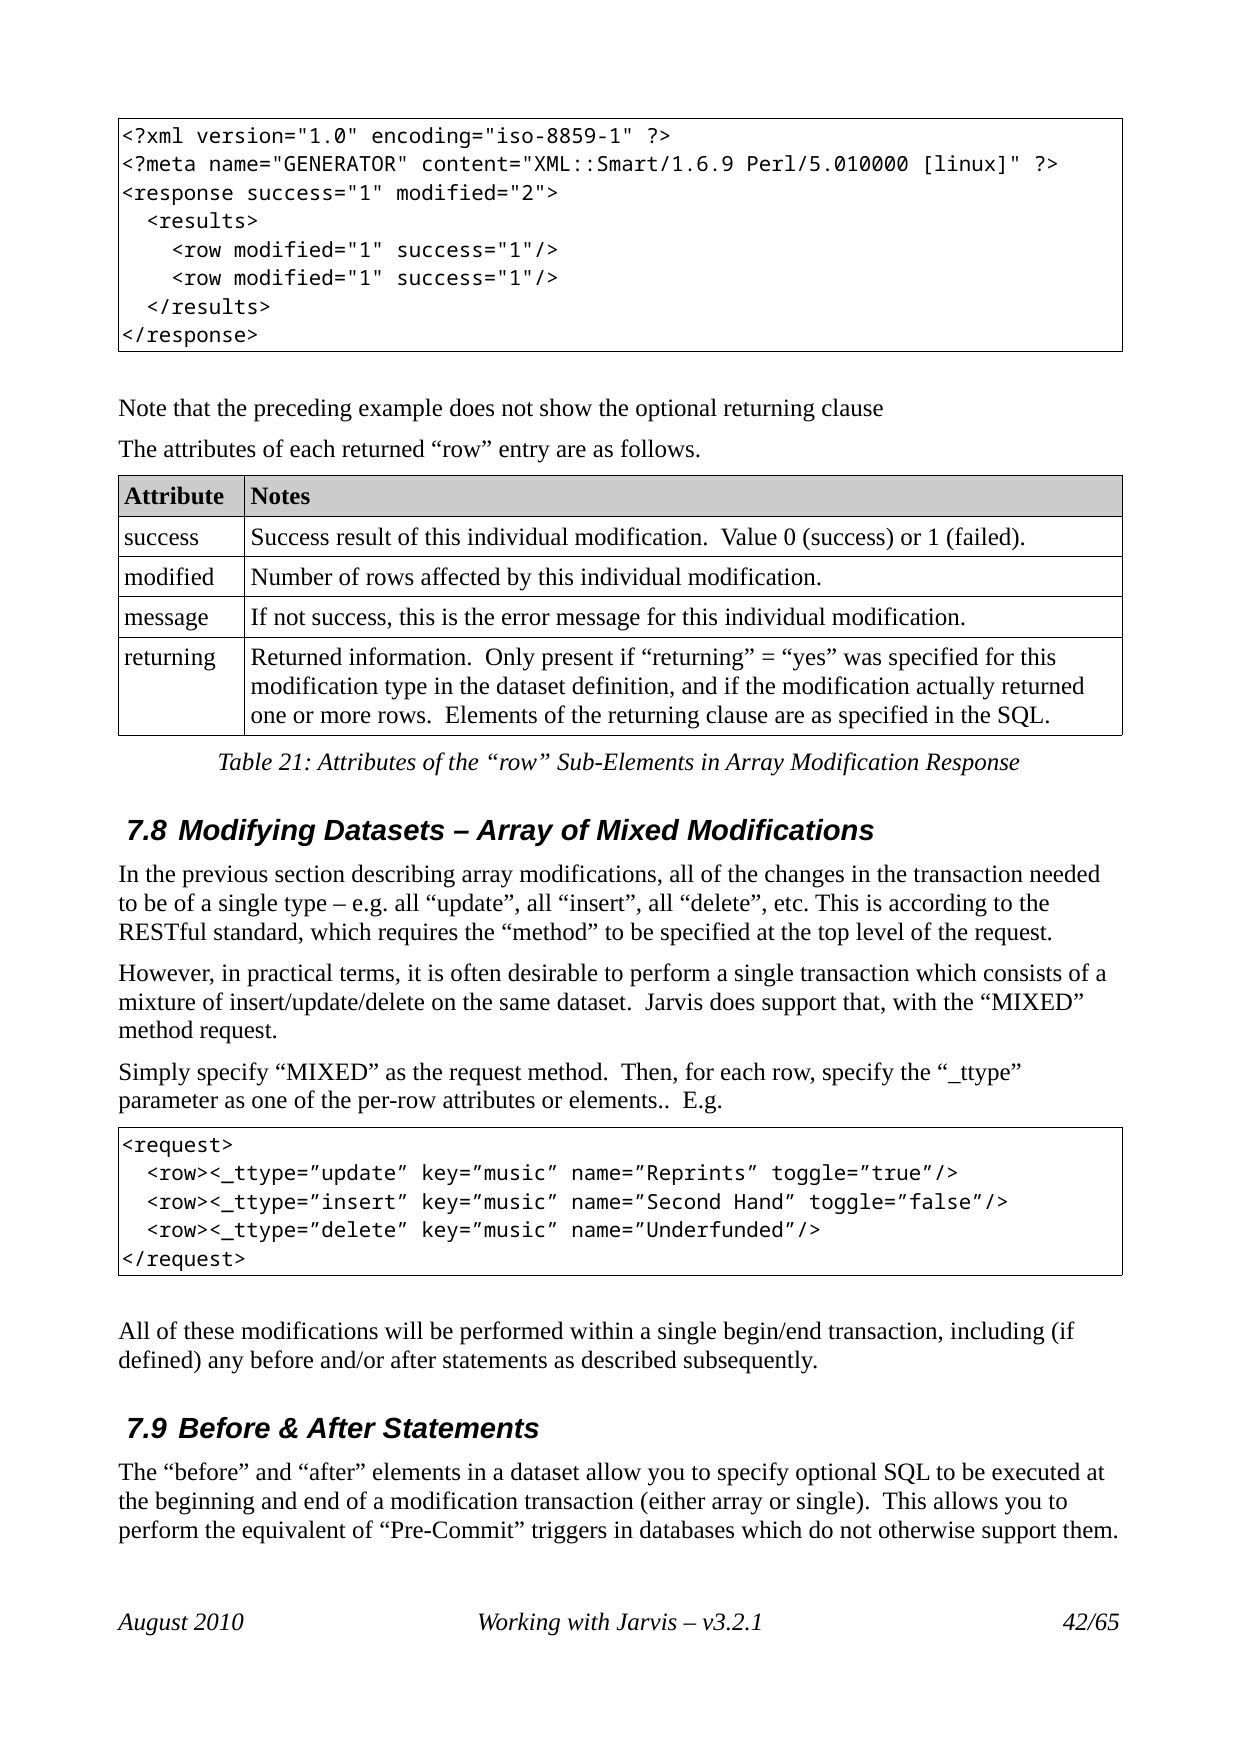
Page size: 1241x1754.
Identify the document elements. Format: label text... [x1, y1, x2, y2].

subtitle Before & After Statements [118, 1411, 1122, 1445]
text <?xml version="1.0" encoding="iso-8859-1" ?> [119, 119, 1122, 147]
text <request> [119, 1128, 1122, 1155]
text <row modified="1" success="1"/> [119, 232, 1122, 260]
text In the previous section describing array modifications, all of the changes in the transaction needed to be of a single type – e.g. all “update”, all “insert”, all “delete”, etc. This is according to the RESTful standard, which requires the “method” to be specified at the top level of the request. [118, 859, 1122, 946]
text Table 21: Attributes of the “row” Sub-Elements in Array Modification Response [118, 747, 1122, 776]
text <results> [119, 203, 1122, 232]
table_cell message [119, 597, 244, 637]
text <row><_ttype=”delete” key=”music” name=”Underfunded”/> [119, 1212, 1122, 1241]
table_cell modified [119, 557, 244, 596]
subtitle Modifying Datasets – Array of Mixed Modifications [118, 813, 1122, 847]
table_cell success [119, 517, 244, 556]
table_cell Returned information. Only present if “returning” = “yes” was specified for this modification type in the dataset definition, and if the modification actually returned one or more rows. Elements of the returning clause are as specified in the SQL. [245, 638, 1122, 734]
table_cell returning [119, 638, 244, 734]
text The attributes of each returned “row” entry are as follows. [118, 434, 1122, 463]
table_cell If not success, this is the error message for this individual modification. [245, 597, 1122, 637]
text <?meta name="GENERATOR" content="XML::Smart/1.6.9 Perl/5.010000 [linux]" ?> [119, 147, 1122, 175]
text </response> [119, 317, 1122, 351]
text <row><_ttype=”insert” key=”music” name=”Second Hand” toggle=”false”/> [119, 1184, 1122, 1212]
text <row><_ttype=”update” key=”music” name=”Reprints” toggle=”true”/> [119, 1155, 1122, 1184]
text </results> [119, 289, 1122, 317]
text Note that the preceding example does not show the optional returning clause [118, 393, 1122, 422]
text <row modified="1" success="1"/> [119, 260, 1122, 289]
text <response success="1" modified="2"> [119, 175, 1122, 203]
text </request> [119, 1241, 1122, 1275]
text Simply specify “MIXED” as the request method. Then, for each row, specify the “_ttype” parameter as one of the per-row attributes or elements.. E.g. [118, 1057, 1122, 1114]
text However, in practical terms, it is often desirable to perform a single transaction which consists of a mixture of insert/update/delete on the same dataset. Jarvis does support that, with the “MIXED” method request. [118, 958, 1122, 1044]
text The “before” and “after” elements in a dataset allow you to specify optional SQL to be executed at the beginning and end of a modification transaction (either array or single). This allows you to perform the equivalent of “Pre-Commit” triggers in databases which do not otherwise support them. [118, 1457, 1122, 1544]
table_header Attribute [119, 476, 244, 516]
table_cell Success result of this individual modification. Value 0 (success) or 1 (failed). [245, 517, 1122, 556]
table_header Notes [245, 476, 1122, 516]
text All of these modifications will be performed within a single begin/end transaction, including (if defined) any before and/or after statements as described subsequently. [118, 1316, 1122, 1374]
table_cell Number of rows affected by this individual modification. [245, 557, 1122, 596]
